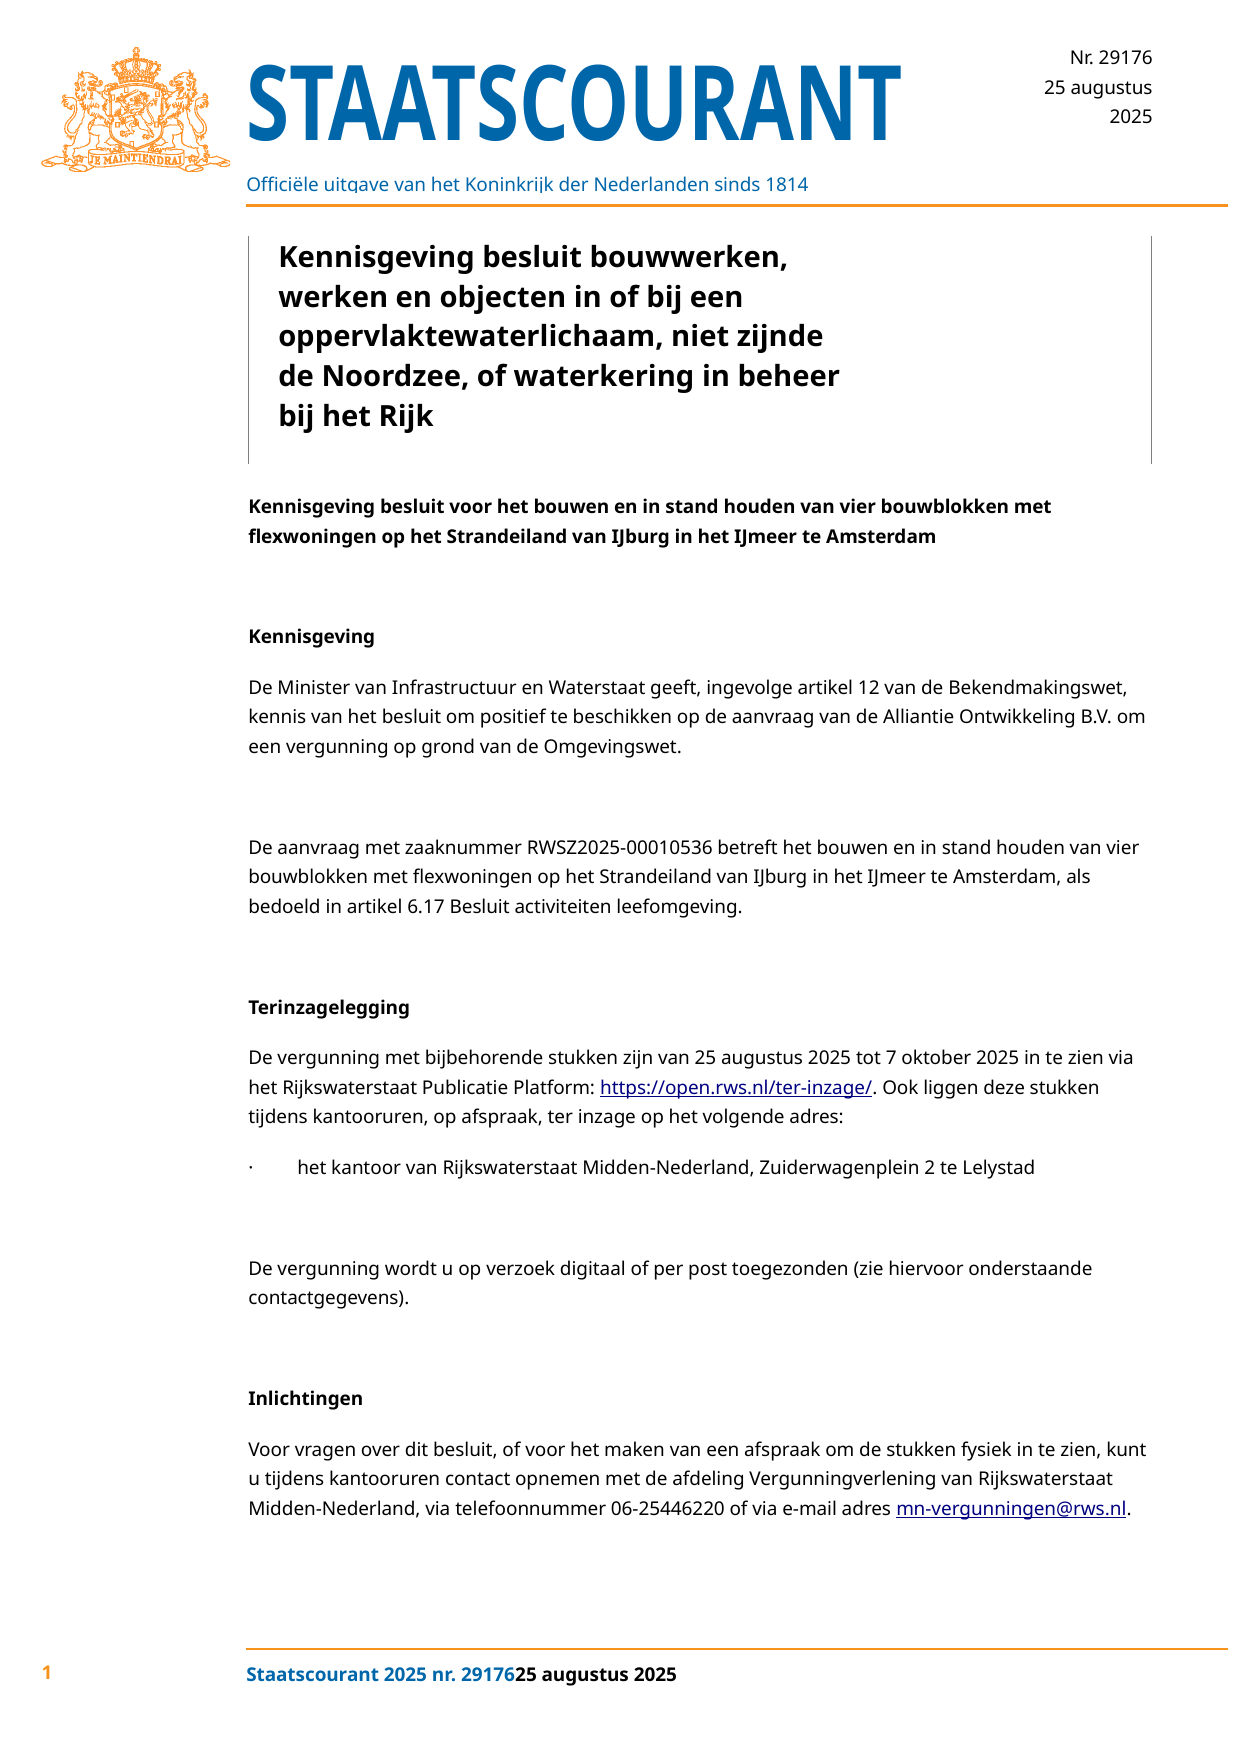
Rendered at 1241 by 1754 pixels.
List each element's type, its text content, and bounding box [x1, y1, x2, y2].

picture [41, 47, 231, 172]
table_header [850, 236, 912, 413]
picture [912, 236, 1090, 414]
table_header [1090, 236, 1151, 413]
text De Minister van Infrastructuur en Waterstaat geeft, ingevolge artikel 12 van de Bekendmakingswet, kennis van het besluit om positief te beschikken op de aanvraag van de Alliantie Ontwikkeling B.V. om een vergunning op grond van de Omgevingswet. [248, 674, 1152, 759]
text De aanvraag met zaaknummer RWSZ2025-00010536 betreft het bouwen en in stand houden van vier bouwblokken met flexwoningen op het Strandeiland van IJburg in het IJmeer te Amsterdam, als bedoeld in artikel 6.17 Besluit activiteiten leefomgeving. [248, 834, 1152, 919]
text De vergunning met bijbehorende stukken zijn van 25 augustus 2025 tot 7 oktober 2025 in te zien via het Rijkswaterstaat Publicatie Platform: https://open.rws.nl/ter-inzage/. Ook liggen deze stukken tijdens kantooruren, op afspraak, ter inzage op het volgende adres: [248, 1044, 1152, 1129]
text · het kantoor van Rijkswaterstaat Midden-Nederland, Zuiderwagenplein 2 te Lelystad [248, 1154, 1152, 1180]
text Kennisgeving [248, 624, 1152, 649]
text Kennisgeving besluit voor het bouwen en in stand houden van vier bouwblokken met flexwoningen op het Strandeiland van IJburg in het IJmeer te Amsterdam [248, 493, 1152, 549]
table_header [850, 414, 1151, 464]
text Terinzagelegging [248, 994, 1152, 1020]
text Inlichtingen [248, 1385, 1152, 1411]
text Voor vragen over dit besluit, of voor het maken van een afspraak om de stukken fysiek in te zien, kunt u tijdens kantooruren contact opnemen met de afdeling Vergunningverlening van Rijkswaterstaat Midden-Nederland, via telefoonnummer 06-25446220 of via e-mail adres mn-vergunningen@rws.nl. [248, 1436, 1152, 1521]
table_header Kennisgeving besluit bouwwerken, werken en objecten in of bij een oppervlaktewaterlichaam, niet zijnde de Noordzee, of waterkering in beheer bij het Rijk [249, 236, 850, 464]
text De vergunning wordt u op verzoek digitaal of per post toegezonden (zie hiervoor onderstaande contactgegevens). [248, 1255, 1152, 1310]
